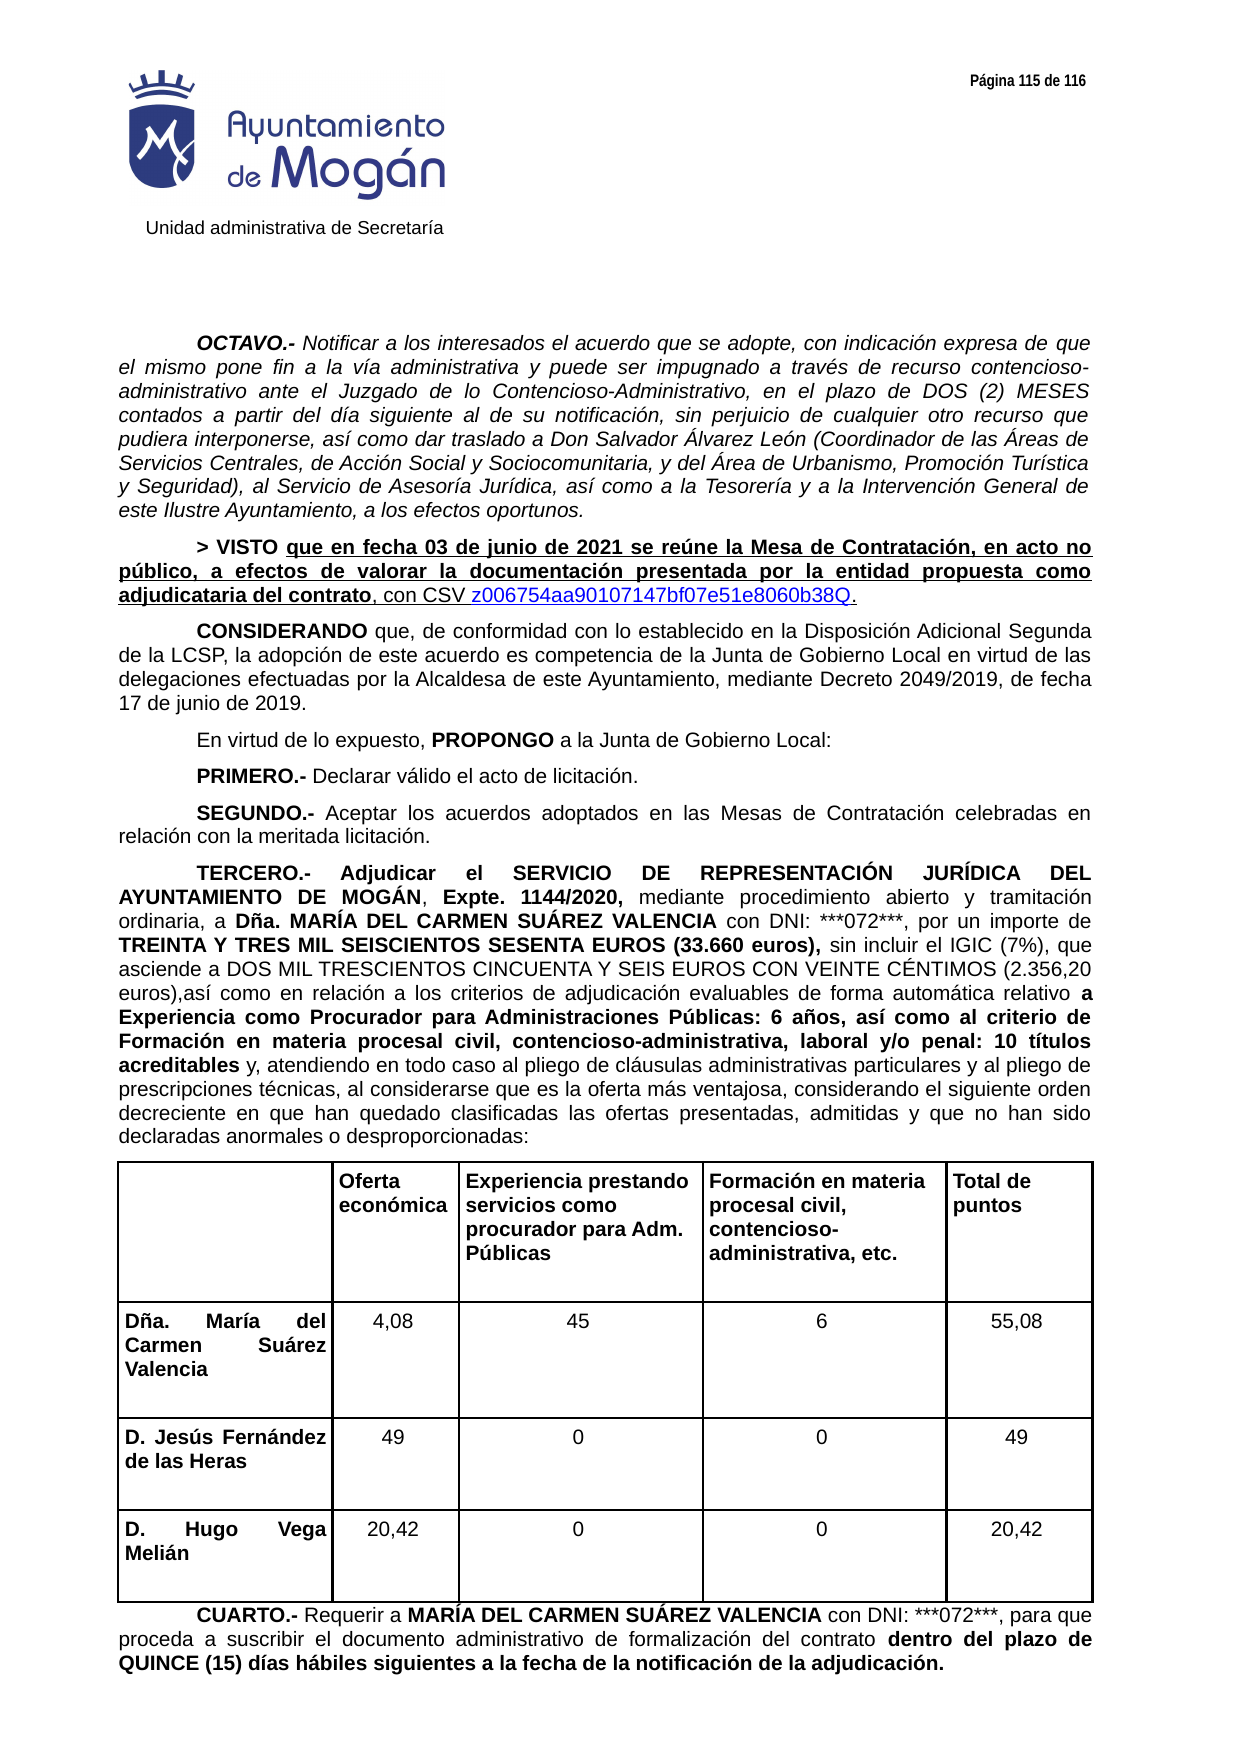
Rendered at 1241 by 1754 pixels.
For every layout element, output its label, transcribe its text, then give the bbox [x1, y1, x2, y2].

table_header Formación en materia procesal civil, contencioso-administrativa, etc. [704, 1163, 945, 1301]
table_cell 0 [704, 1511, 945, 1601]
text SEGUNDO.- Aceptar los acuerdos adoptados en las Mesas de Contratación celebradas en relación con la meritada licitación. [118, 800, 1092, 848]
table_header Total de puntos [948, 1163, 1091, 1301]
table_cell Dña. María del Carmen Suárez Valencia [119, 1303, 331, 1417]
text adjudicataria del contrato, con CSV z006754aa90107147bf07e51e8060b38Q. [118, 581, 1092, 607]
text CUARTO.- Requerir a MARÍA DEL CARMEN SUÁREZ VALENCIA con DNI: ***072***, para que proceda a suscribir el documento administrativo de formalización del contrato dentro del plazo de QUINCE (15) días hábiles siguientes a la fecha de la notificación de la adjudicación. [118, 1603, 1092, 1674]
text CONSIDERANDO que, de conformidad con lo establecido en la Disposición Adicional Segunda de la LCSP, la adopción de este acuerdo es competencia de la Junta de Gobierno Local en virtud de las delegaciones efectuadas por la Alcaldesa de este Ayuntamiento, mediante Decreto 2049/2019, de fecha 17 de junio de 2019. [118, 619, 1092, 715]
text TERCERO.- Adjudicar el SERVICIO DE REPRESENTACIÓN JURÍDICA DEL AYUNTAMIENTO DE MOGÁN, Expte. 1144/2020, mediante procedimiento abierto y tramitación ordinaria, a Dña. MARÍA DEL CARMEN SUÁREZ VALENCIA con DNI: ***072***, por un importe de TREINTA Y TRES MIL SEISCIENTOS SESENTA EUROS (33.660 euros), sin incluir el IGIC (7%), que asciende a DOS MIL TRESCIENTOS CINCUENTA Y SEIS EUROS CON VEINTE CÉNTIMOS (2.356,20 euros),así como en relación a los criterios de adjudicación evaluables de forma automática relativo a Experiencia como Procurador para Administraciones Públicas: 6 años, así como al criterio de Formación en materia procesal civil, contencioso-administrativa, laboral y/o penal: 10 títulos acreditables y, atendiendo en todo caso al pliego de cláusulas administrativas particulares y al pliego de prescripciones técnicas, al considerarse que es la oferta más ventajosa, considerando el siguiente orden decreciente en que han quedado clasificadas las ofertas presentadas, admitidas y que no han sido declaradas anormales o desproporcionadas: [118, 861, 1092, 1148]
text > VISTO que en fecha 03 de junio de 2021 se reúne la Mesa de Contratación, en acto no público, a efectos de valorar la documentación presentada por la entidad propuesta como [118, 535, 1092, 580]
table_cell D. Hugo Vega Melián [119, 1511, 331, 1601]
text En virtud de lo expuesto, PROPONGO a la Junta de Gobierno Local: [118, 727, 1092, 751]
table_cell 45 [460, 1303, 702, 1417]
table_cell 55,08 [948, 1303, 1091, 1417]
table_cell 0 [460, 1419, 702, 1508]
table_cell 6 [704, 1303, 945, 1417]
text PRIMERO.- Declarar válido el acto de licitación. [118, 764, 1092, 788]
table_cell 4,08 [334, 1303, 458, 1417]
table_cell 0 [460, 1511, 702, 1601]
table_cell 20,42 [948, 1511, 1091, 1601]
picture [128, 70, 445, 206]
table_cell 49 [334, 1419, 458, 1508]
table_header Oferta económica [334, 1163, 458, 1301]
table_header Experiencia prestando servicios como procurador para Adm. Públicas [460, 1163, 702, 1301]
text OCTAVO.- Notificar a los interesados el acuerdo que se adopte, con indicación expresa de que el mismo pone fin a la vía administrativa y puede ser impugnado a través de recurso contencioso-administrativo ante el Juzgado de lo Contencioso-Administrativo, en el plazo de DOS (2) MESES contados a partir del día siguiente al de su notificación, sin perjuicio de cualquier otro recurso que pudiera interponerse, así como dar traslado a Don Salvador Álvarez León (Coordinador de las Áreas de Servicios Centrales, de Acción Social y Sociocomunitaria, y del Área de Urbanismo, Promoción Turística y Seguridad), al Servicio de Asesoría Jurídica, así como a la Tesorería y a la Intervención General de este Ilustre Ayuntamiento, a los efectos oportunos. [118, 331, 1092, 522]
table_cell 0 [704, 1419, 945, 1508]
table_cell D. Jesús Fernández de las Heras [119, 1419, 331, 1508]
table_cell 20,42 [334, 1511, 458, 1601]
table_cell 49 [948, 1419, 1091, 1508]
table_header [119, 1163, 331, 1301]
